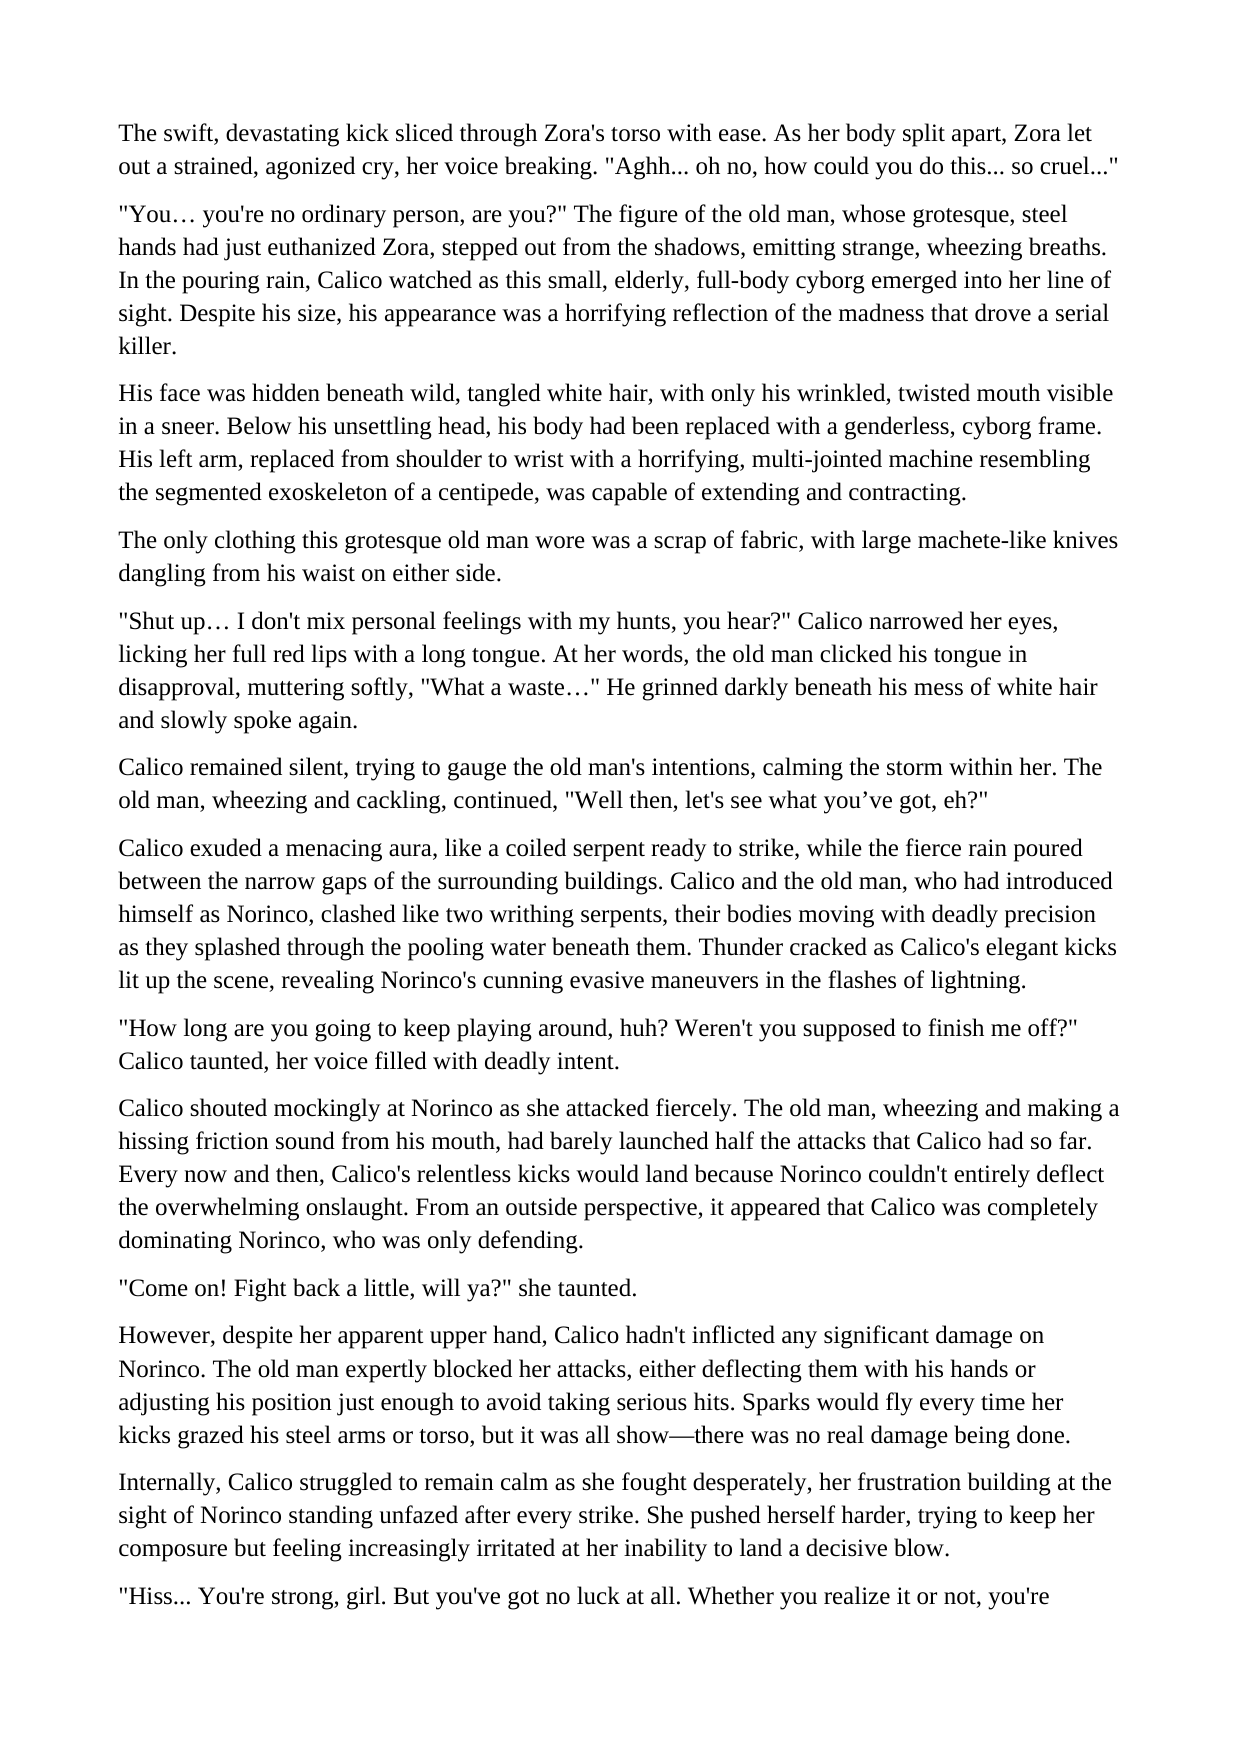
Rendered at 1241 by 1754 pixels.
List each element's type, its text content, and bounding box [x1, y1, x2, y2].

text Calico shouted mockingly at Norinco as she attacked fiercely. The old man, wheezing and making a hissing friction sound from his mouth, had barely launched half the attacks that Calico had so far. Every now and then, Calico's relentless kicks would land because Norinco couldn't entirely deflect the overwhelming onslaught. From an outside perspective, it appeared that Calico was completely dominating Norinco, who was only defending. [118, 1093, 1122, 1254]
text "Hiss... You're strong, girl. But you've got no luck at all. Whether you realize it or not, you're [118, 1581, 1122, 1610]
text However, despite her apparent upper hand, Calico hadn't inflicted any significant damage on Norinco. The old man expertly blocked her attacks, either deflecting them with his hands or adjusting his position just enough to avoid taking serious hits. Sparks would fly every time her kicks grazed his steel arms or torso, but it was all show—there was no real damage being done. [118, 1321, 1122, 1448]
text Internally, Calico struggled to remain calm as she fought desperately, her frustration building at the sight of Norinco standing unfazed after every strike. She pushed herself harder, trying to keep her composure but feeling increasingly irritated at her inability to land a decisive blow. [118, 1467, 1122, 1562]
text Calico exuded a menacing aura, like a coiled serpent ready to strike, while the fierce rain poured between the narrow gaps of the surrounding buildings. Calico and the old man, who had introduced himself as Norinco, clashed like two writhing serpents, their bodies moving with deadly precision as they splashed through the pooling water beneath them. Thunder cracked as Calico's elegant kicks lit up the scene, revealing Norinco's cunning evasive maneuvers in the flashes of lightning. [118, 833, 1122, 994]
text The swift, devastating kick sliced through Zora's torso with ease. As her body split apart, Zora let out a strained, agonized cry, her voice breaking. "Aghh... oh no, how could you do this... so cruel..." [118, 118, 1122, 180]
text "How long are you going to keep playing around, huh? Weren't you supposed to finish me off?" Calico taunted, her voice filled with deadly intent. [118, 1013, 1122, 1074]
text Calico remained silent, trying to gauge the old man's intentions, calming the storm within her. The old man, wheezing and cackling, continued, "Well then, let's see what you’ve got, eh?" [118, 752, 1122, 814]
text "Shut up… I don't mix personal feelings with my hunts, you hear?" Calico narrowed her eyes, licking her full red lips with a long tongue. At her words, the old man clicked his tongue in disapproval, muttering softly, "What a waste…" He grinned darkly beneath his mess of white hair and slowly spoke again. [118, 606, 1122, 733]
text His face was hidden beneath wild, tangled white hair, with only his wrinkled, twisted mouth visible in a sneer. Below his unsettling head, his body had been replaced with a genderless, cyborg frame. His left arm, replaced from shoulder to wrist with a horrifying, multi-jointed machine resembling the segmented exoskeleton of a centipede, was capable of extending and contracting. [118, 378, 1122, 506]
text "You… you're no ordinary person, are you?" The figure of the old man, whose grotesque, steel hands had just euthanized Zora, stepped out from the shadows, emitting strange, wheezing breaths. In the pouring rain, Calico watched as this small, elderly, full-body cyborg emerged into her line of sight. Despite his size, his appearance was a horrifying reflection of the madness that drove a serial killer. [118, 199, 1122, 359]
text The only clothing this grotesque old man wore was a scrap of fabric, with large machete-like knives dangling from his waist on either side. [118, 525, 1122, 587]
text "Come on! Fight back a little, will ya?" she taunted. [118, 1273, 1122, 1302]
